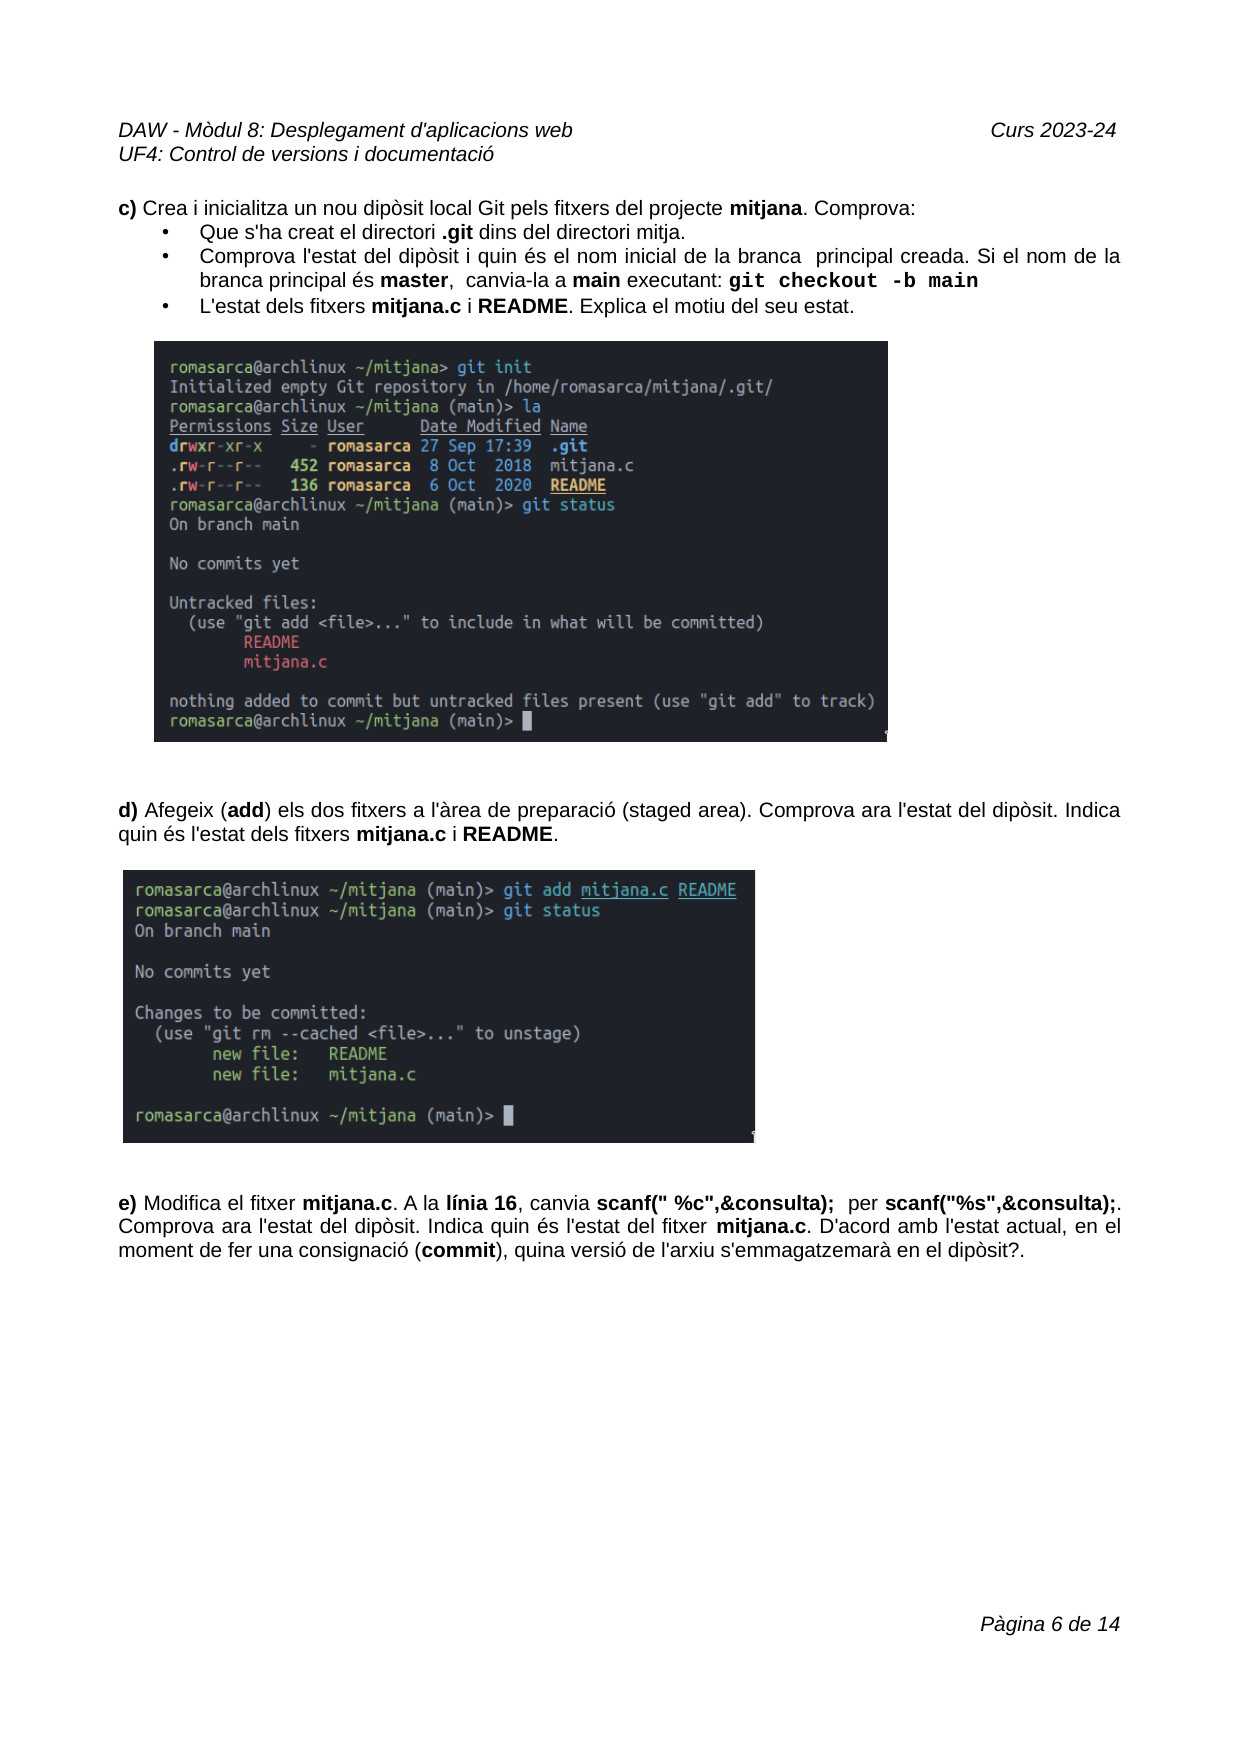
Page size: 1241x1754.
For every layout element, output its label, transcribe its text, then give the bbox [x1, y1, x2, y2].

list L'estat dels fitxers mitjana.c i README. Explica el motiu del seu estat. [162, 293, 1122, 317]
list Que s'ha creat el directori .git dins del directori mitja. [162, 219, 1122, 243]
text c) Crea i inicialitza un nou dipòsit local Git pels fitxers del projecte mitjana. Comprova: [118, 196, 1122, 219]
text e) Modifica el fitxer mitjana.c. A la línia 16, canvia scanf(" %c",&consulta); per scanf("%s",&consulta);. Comprova ara l'estat del dipòsit. Indica quin és l'estat del fitxer mitjana.c. D'acord amb l'estat actual, en el moment de fer una consignació (commit), quina versió de l'arxiu s'emmagatzemarà en el dipòsit?. [118, 1190, 1122, 1262]
text d) Afegeix (add) els dos fitxers a l'àrea de preparació (staged area). Comprova ara l'estat del dipòsit. Indica quin és l'estat dels fitxers mitjana.c i README. [118, 798, 1122, 846]
list Comprova l'estat del dipòsit i quin és el nom inicial de la branca principal creada. Si el nom de la branca principal és master, canvia-la a main executant: git checkout -b main [162, 243, 1122, 293]
picture [154, 341, 888, 742]
picture [123, 870, 756, 1143]
